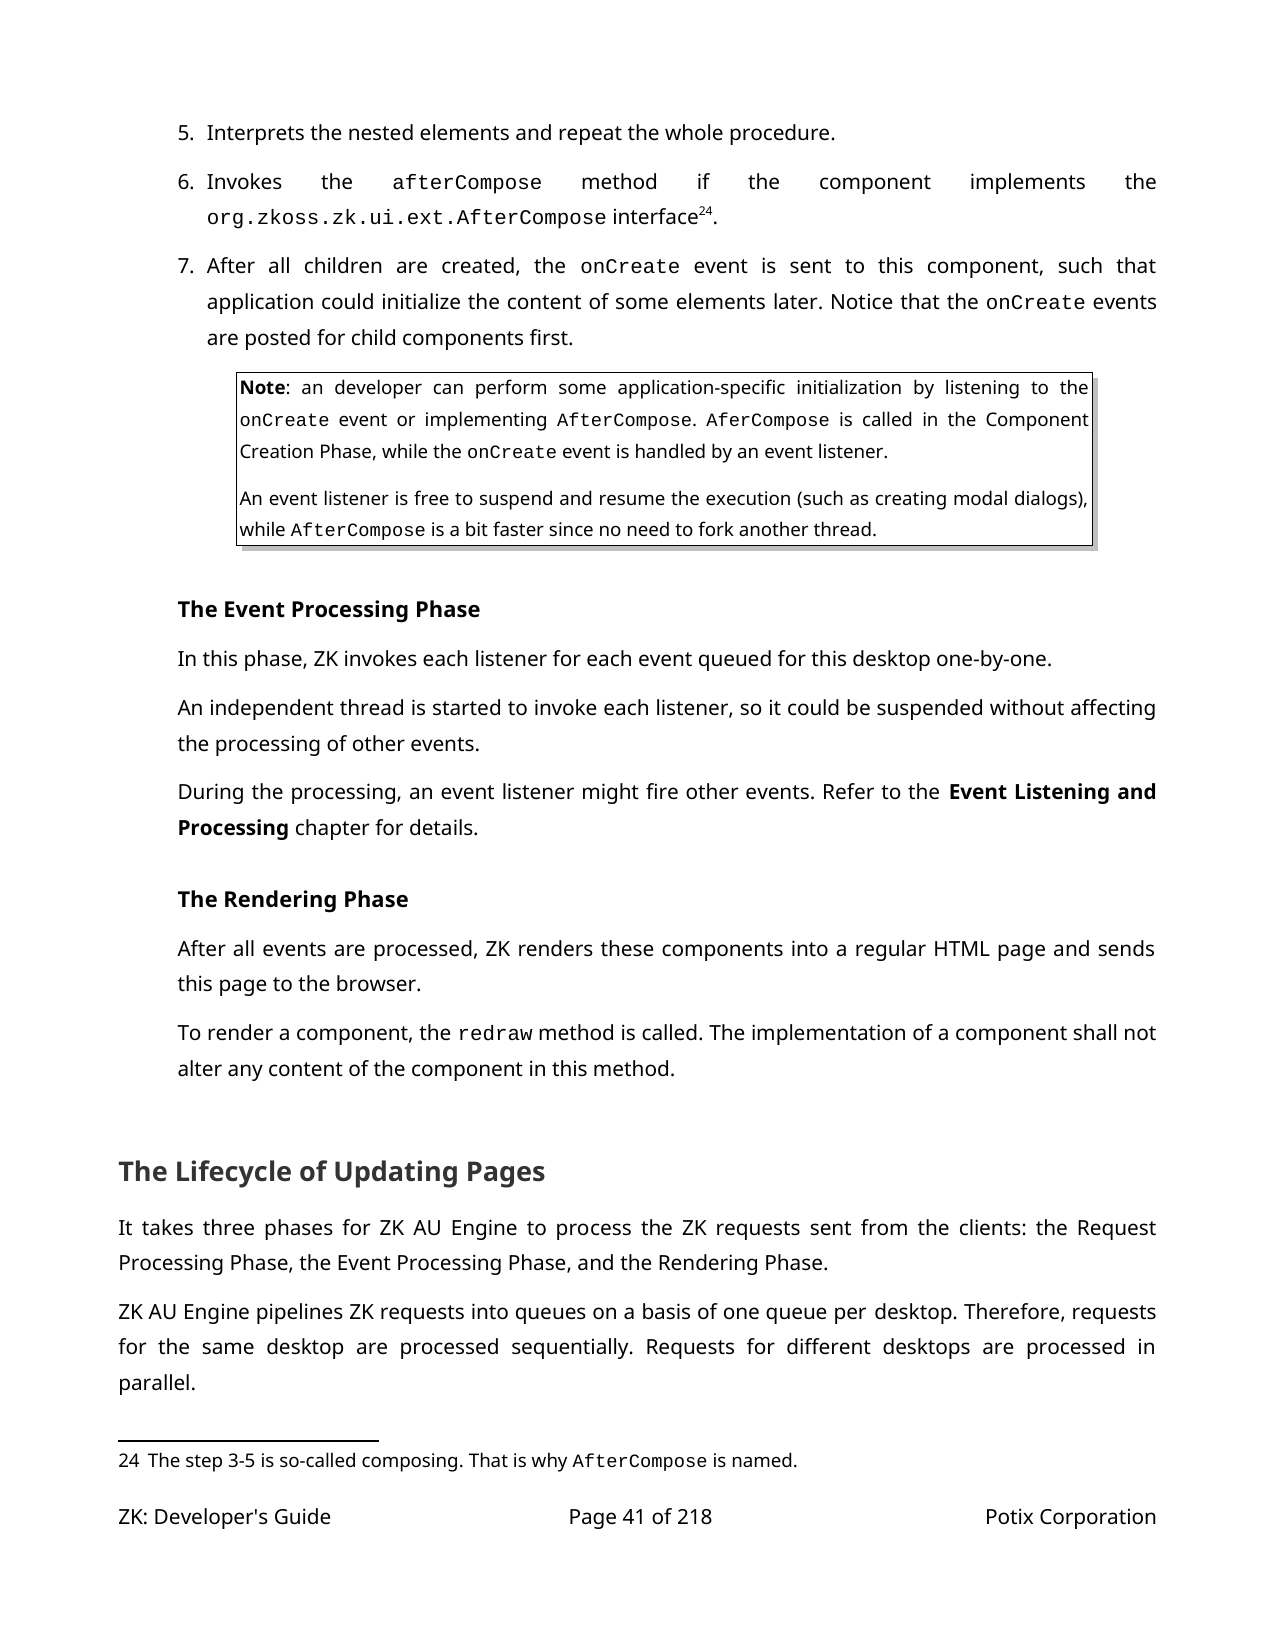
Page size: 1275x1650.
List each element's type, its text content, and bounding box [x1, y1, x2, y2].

text During the processing, an event listener might fire other events. Refer to the Event Listening and Processing chapter for details. [177, 777, 1157, 841]
text ZK AU Engine pipelines ZK requests into queues on a basis of one queue per desktop. Therefore, requests for the same desktop are processed sequentially. Requests for different desktops are processed in parallel. [118, 1297, 1157, 1396]
subtitle The Rendering Phase [177, 883, 1157, 913]
text It takes three phases for ZK AU Engine to process the ZK requests sent from the clients: the Request Processing Phase, the Event Processing Phase, and the Rendering Phase. [118, 1213, 1157, 1277]
text An independent thread is started to invoke each listener, so it could be suspended without affecting the processing of other events. [177, 693, 1157, 757]
text After all events are processed, ZK renders these components into a regular HTML page and sends this page to the browser. [177, 934, 1157, 997]
subtitle The Event Processing Phase [177, 594, 1157, 624]
text An event listener is free to suspend and resume the execution (such as creating modal dialogs), while AfterCompose is a bit faster since no need to fork another thread. [237, 482, 1092, 545]
subtitle The Lifecycle of Updating Pages [118, 1153, 1157, 1189]
list After all children are created, the onCreate event is sent to this component, such that application could initialize the content of some elements later. Notice that the onCreate events are posted for child components first. [177, 252, 1157, 351]
text Note: an developer can perform some application-specific initialization by listening to the onCreate event or implementing AfterCompose. AferCompose is called in the Component Creation Phase, while the onCreate event is handled by an event listener. [237, 373, 1092, 464]
text In this phase, ZK invokes each listener for each event queued for this desktop one-by-one. [177, 644, 1157, 673]
list Invokes the afterCompose method if the component implements the org.zkoss.zk.ui.ext.AfterCompose interface. [177, 167, 1157, 231]
list The step 3-5 is so-called composing. That is why AfterCompose is named. [118, 1447, 1157, 1473]
list Interprets the nested elements and repeat the whole procedure. [177, 118, 1157, 146]
text To render a component, the redraw method is called. The implementation of a component shall not alter any content of the component in this method. [177, 1018, 1157, 1082]
